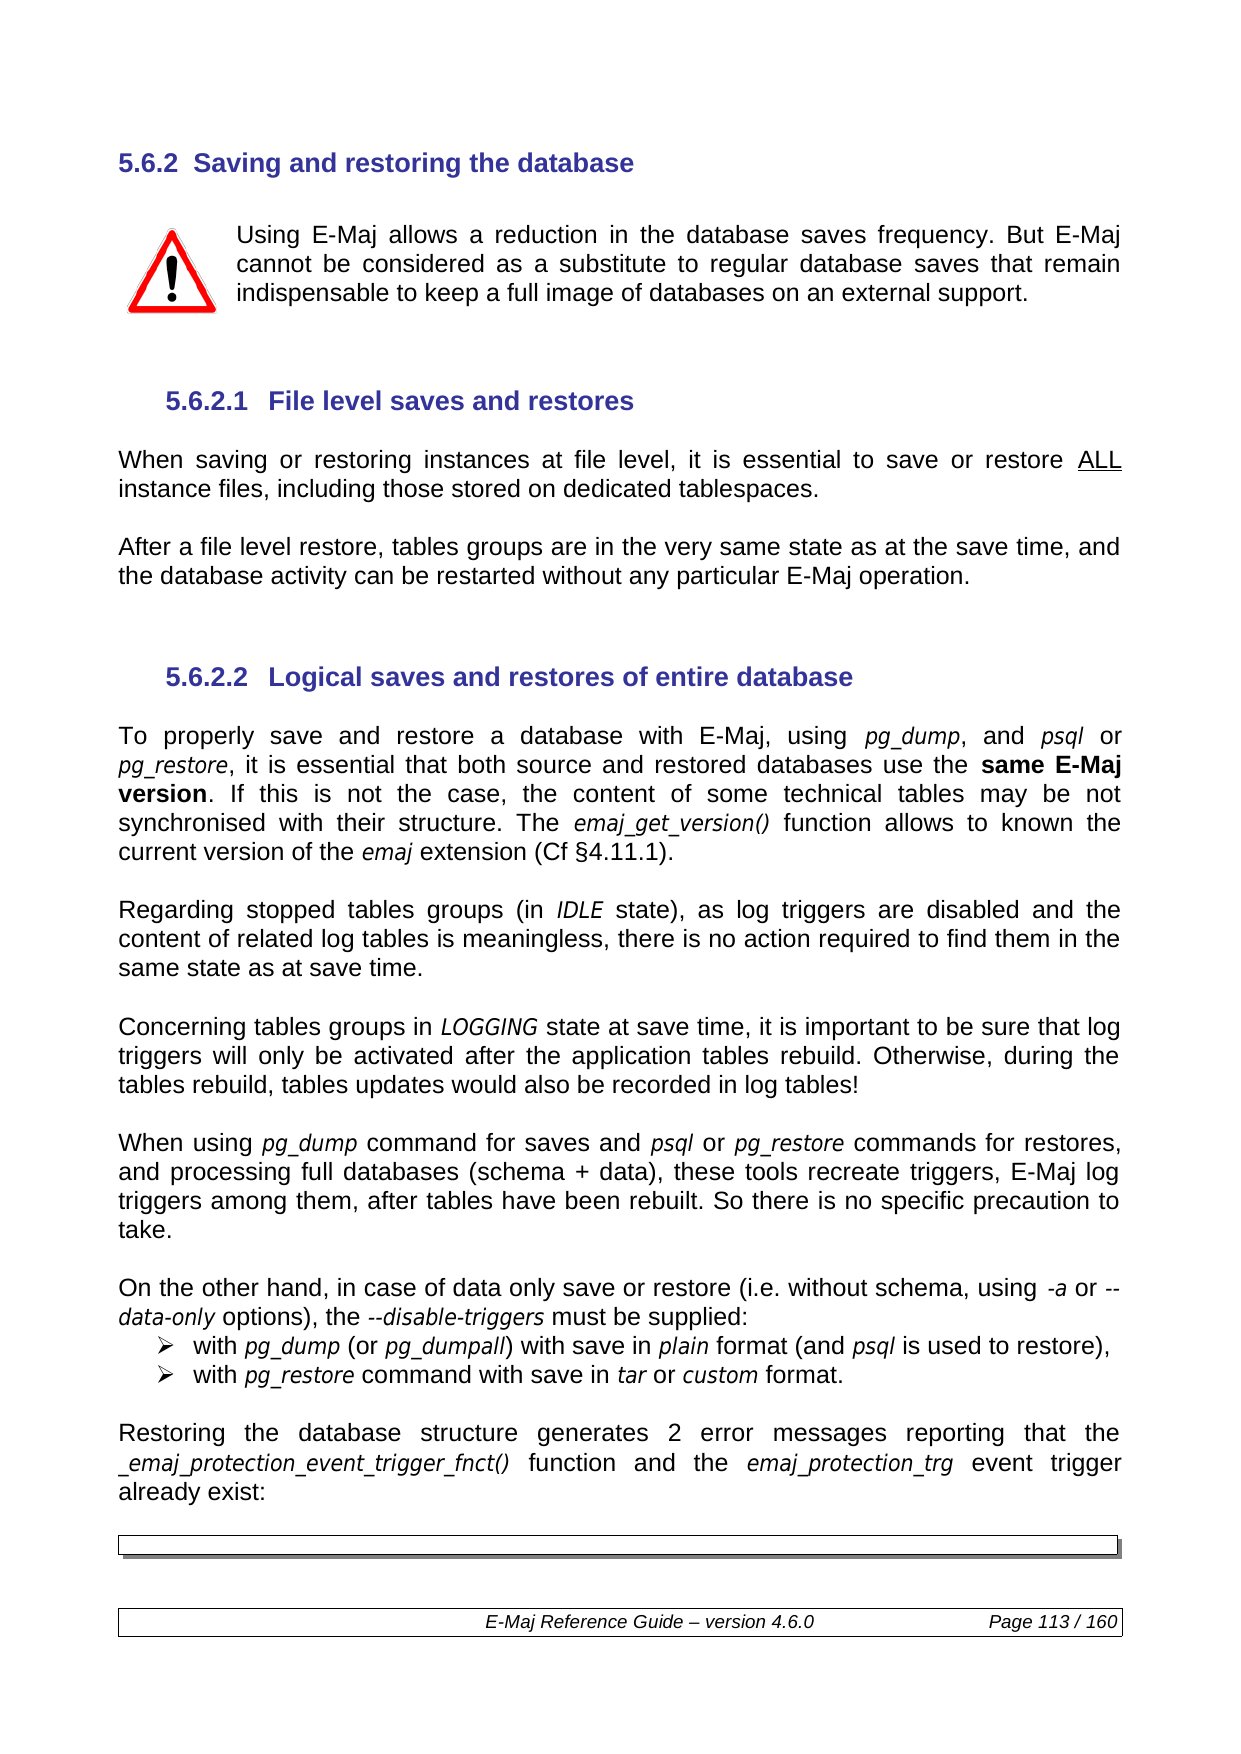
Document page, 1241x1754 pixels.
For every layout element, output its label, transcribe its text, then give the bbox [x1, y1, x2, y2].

text When using pg_dump command for saves and psql or pg_restore commands for restores, and processing full databases (schema + data), these tools recreate triggers, E-Maj log triggers among them, after tables have been rebuilt. So there is no specific precaution to take. [118, 1128, 1122, 1244]
subtitle File level saves and restores [165, 385, 1122, 416]
text When saving or restoring instances at file level, it is essential to save or restore ALL instance files, including those stored on dedicated tablespaces. [118, 445, 1122, 503]
text After a file level restore, tables groups are in the very same state as at the save time, and the database activity can be restarted without any particular E-Maj operation. [118, 532, 1122, 590]
list with pg_restore command with save in tar or custom format. [156, 1360, 1122, 1389]
text Concerning tables groups in LOGGING state at save time, it is important to be sure that log triggers will only be activated after the application tables rebuild. Otherwise, during the tables rebuild, tables updates would also be recorded in log tables! [118, 1011, 1122, 1099]
text To properly save and restore a database with E-Maj, using pg_dump, and psql or pg_restore, it is essential that both source and restored databases use the same E-Maj version. If this is not the case, the content of some technical tables may be not synchronised with their structure. The emaj_get_version() function allows to known the current version of the emaj extension (Cf §4.11.1). [118, 721, 1122, 866]
subtitle Saving and restoring the database [118, 147, 1122, 178]
picture [126, 228, 217, 314]
list with pg_dump (or pg_dumpall) with save in plain format (and psql is used to restore), [156, 1331, 1122, 1360]
text On the other hand, in case of data only save or restore (i.e. without schema, using -a or --data-only options), the --disable-triggers must be supplied: [118, 1273, 1122, 1331]
subtitle Logical saves and restores of entire database [165, 661, 1122, 692]
text Using E-Maj allows a reduction in the database saves frequency. But E-Maj cannot be considered as a substitute to regular database saves that remain indispensable to keep a full image of databases on an external support. [236, 220, 1122, 307]
text Regarding stopped tables groups (in IDLE state), as log triggers are disabled and the content of related log tables is meaningless, there is no action required to find them in the same state as at save time. [118, 895, 1122, 982]
text Restoring the database structure generates 2 error messages reporting that the _emaj_protection_event_trigger_fnct() function and the emaj_protection_trg event trigger already exist: [118, 1418, 1122, 1506]
